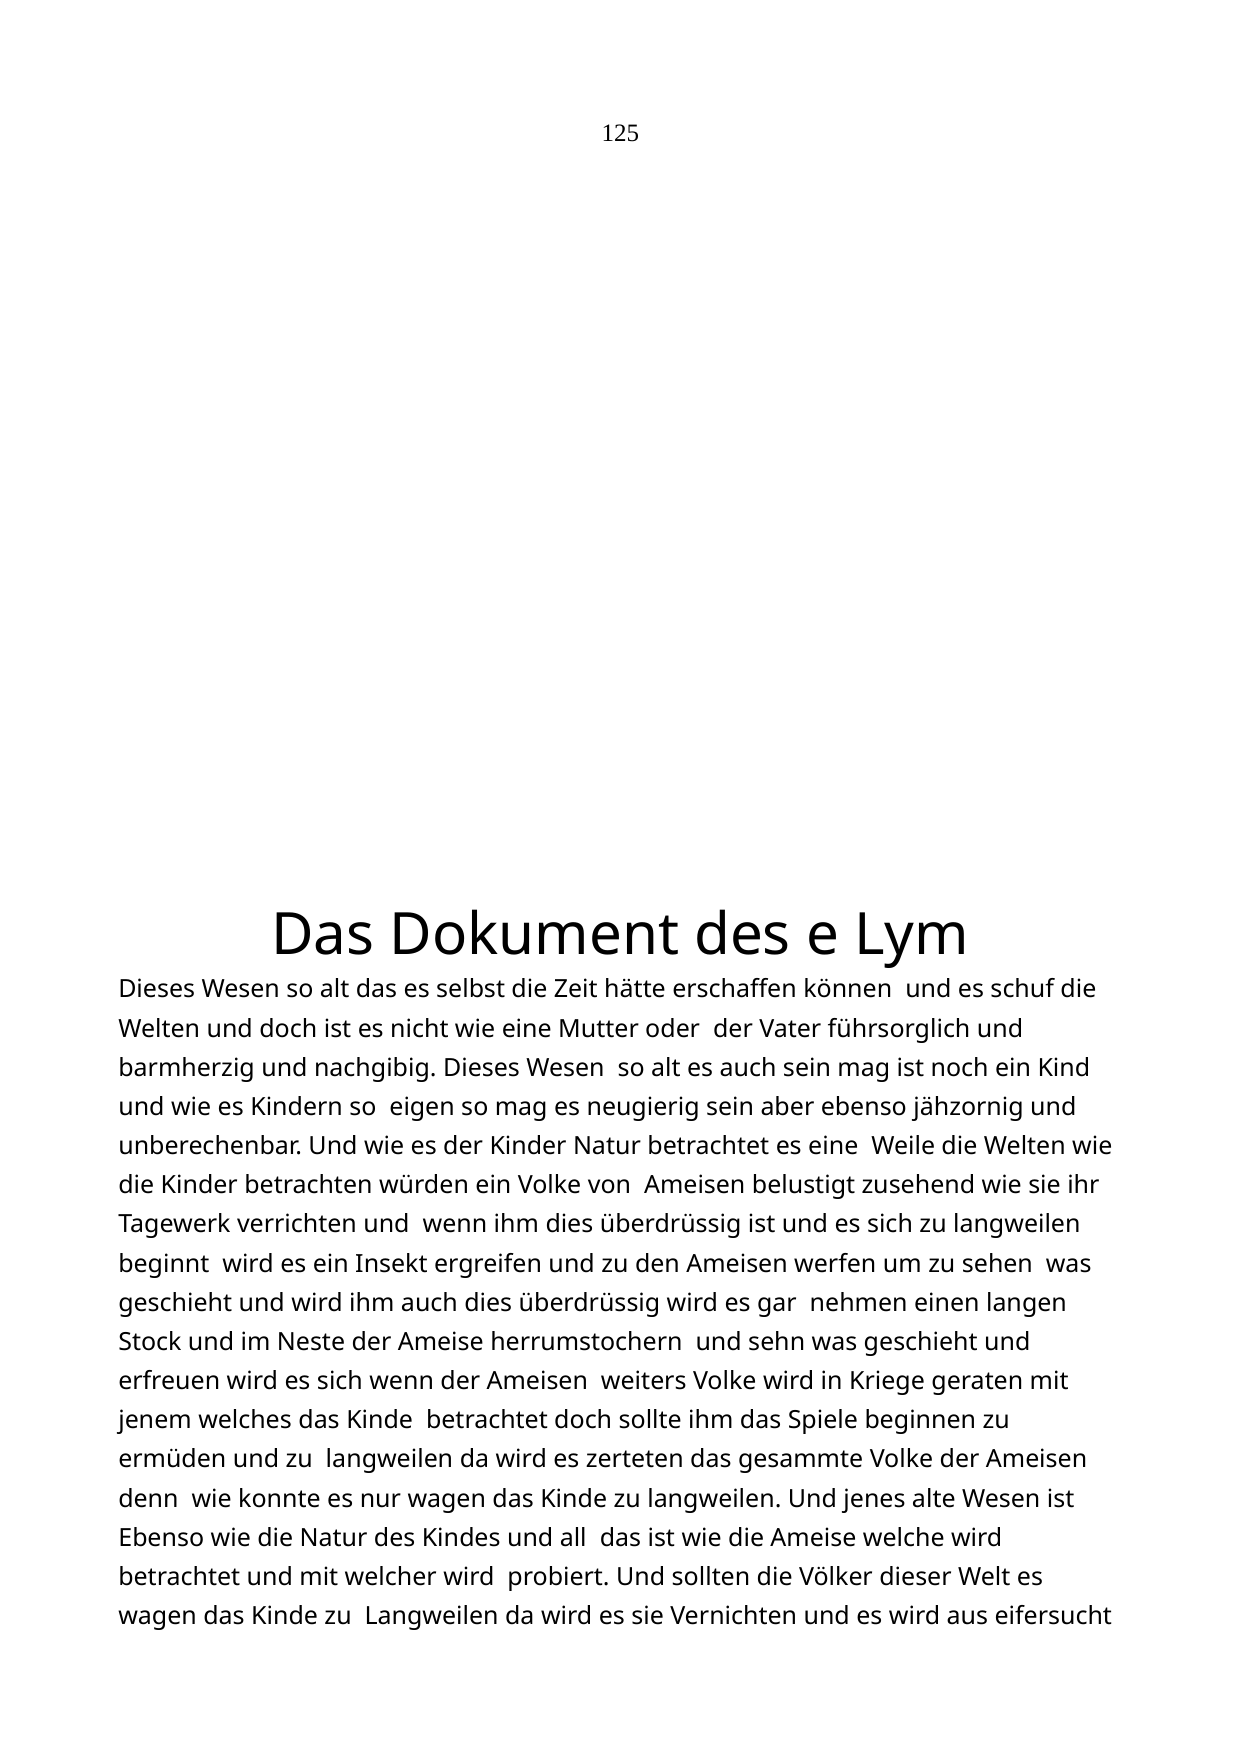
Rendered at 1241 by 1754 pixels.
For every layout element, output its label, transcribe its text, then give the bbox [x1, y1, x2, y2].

text Dieses Wesen so alt das es selbst die Zeit hätte erschaffen können und es schuf die Welten und doch ist es nicht wie eine Mutter oder der Vater führsorglich und barmherzig und nachgibig. Dieses Wesen so alt es auch sein mag ist noch ein Kind und wie es Kindern so eigen so mag es neugierig sein aber ebenso jähzornig und unberechenbar. Und wie es der Kinder Natur betrachtet es eine Weile die Welten wie die Kinder betrachten würden ein Volke von Ameisen belustigt zusehend wie sie ihr Tagewerk verrichten und wenn ihm dies überdrüssig ist und es sich zu langweilen beginnt wird es ein Insekt ergreifen und zu den Ameisen werfen um zu sehen was geschieht und wird ihm auch dies überdrüssig wird es gar nehmen einen langen Stock und im Neste der Ameise herrumstochern und sehn was geschieht und erfreuen wird es sich wenn der Ameisen weiters Volke wird in Kriege geraten mit jenem welches das Kinde betrachtet doch sollte ihm das Spiele beginnen zu ermüden und zu langweilen da wird es zerteten das gesammte Volke der Ameisen denn wie konnte es nur wagen das Kinde zu langweilen. Und jenes alte Wesen ist Ebenso wie die Natur des Kindes und all das ist wie die Ameise welche wird betrachtet und mit welcher wird probiert. Und sollten die Völker dieser Welt es wagen das Kinde zu Langweilen da wird es sie Vernichten und es wird aus eifersucht [118, 971, 1122, 1632]
text Das Dokument des e Lym [118, 892, 1122, 971]
